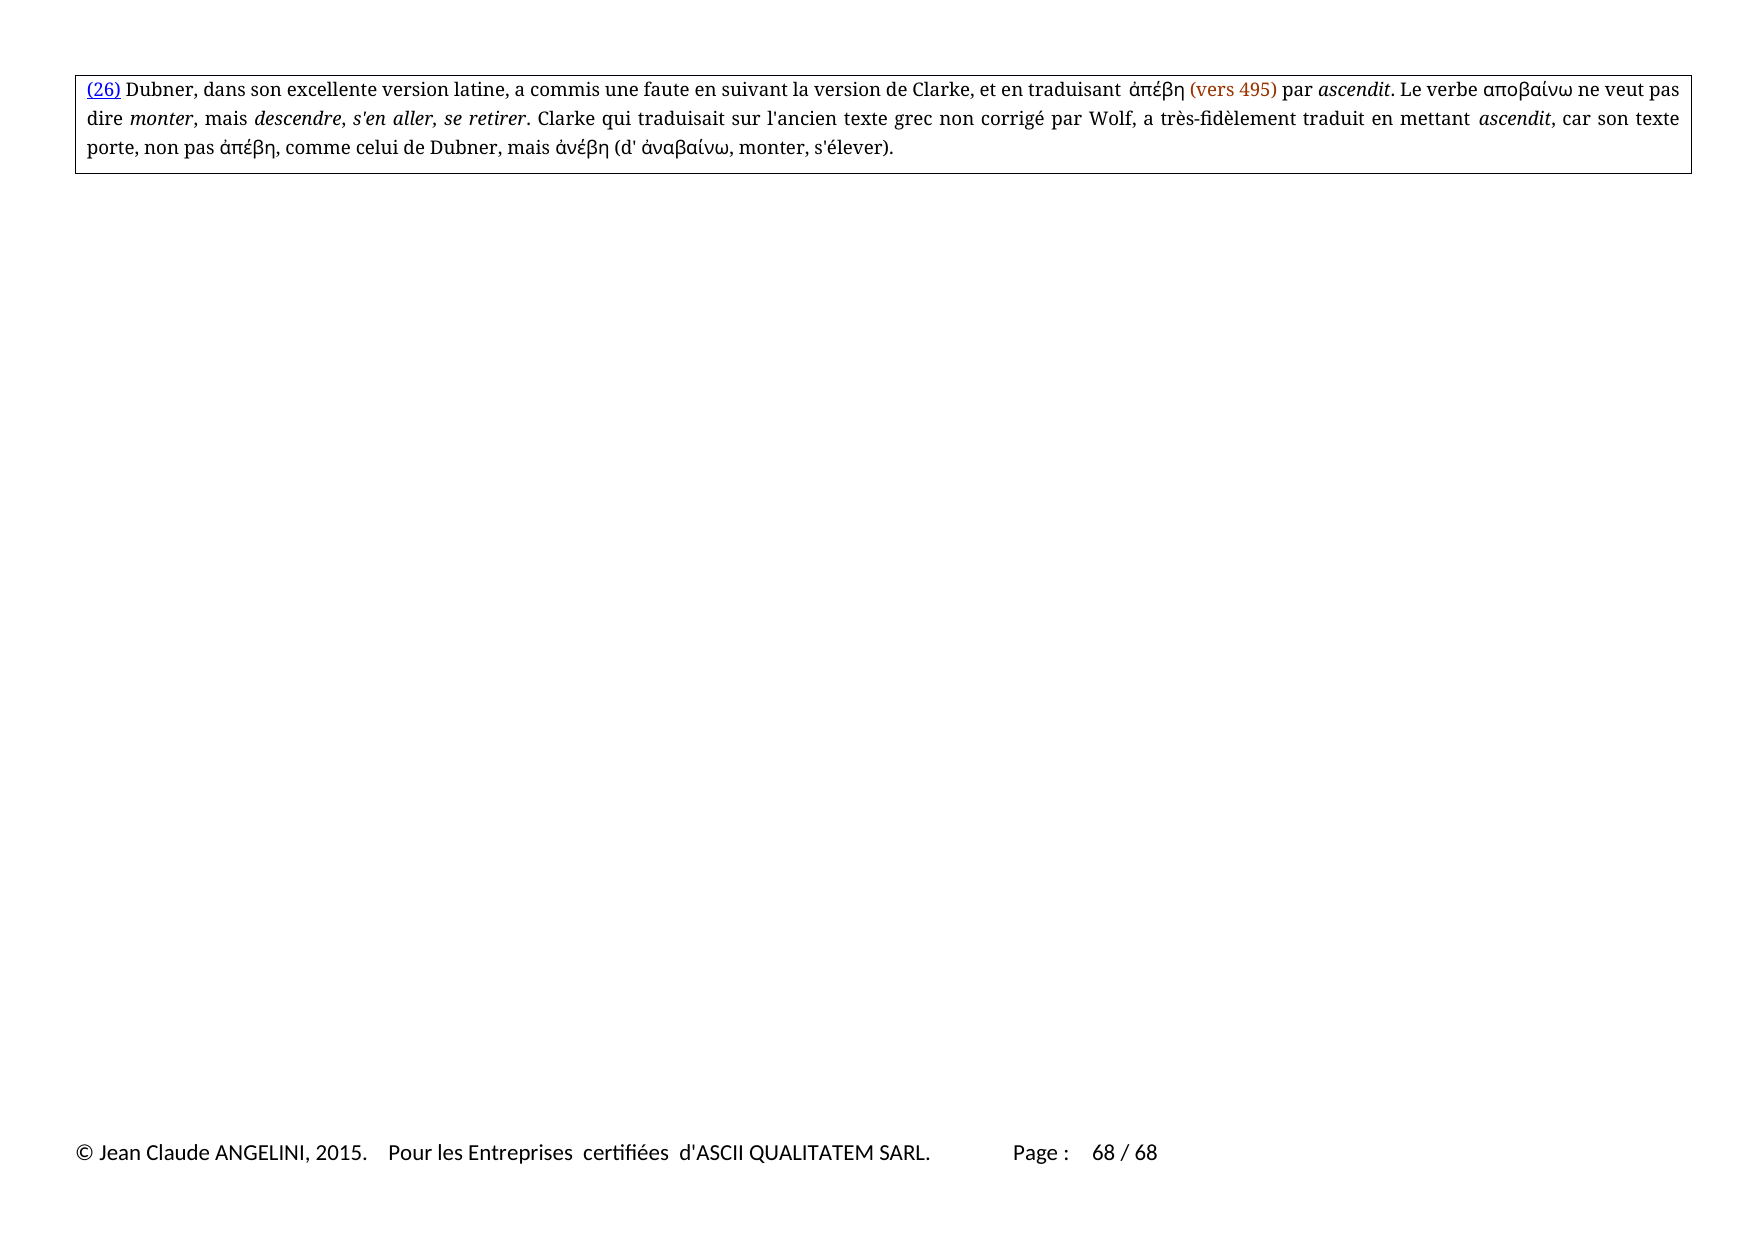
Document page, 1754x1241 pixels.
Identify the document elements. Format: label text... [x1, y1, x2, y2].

table_header (26) Dubner, dans son excellente version latine, a commis une faute en suivant la version de Clarke, et en traduisant ἀπέβη (vers 495) par ascendit. Le verbe αποβαίνω ne veut pas dire monter, mais descendre, s'en aller, se retirer. Clarke qui traduisait sur l'ancien texte grec non corrigé par Wolf, a très-fidèlement traduit en mettant ascendit, car son texte porte, non pas ἀπέβη, comme celui de Dubner, mais ἀνέβη (d' ἀναβαίνω, monter, s'élever). [76, 76, 1691, 173]
